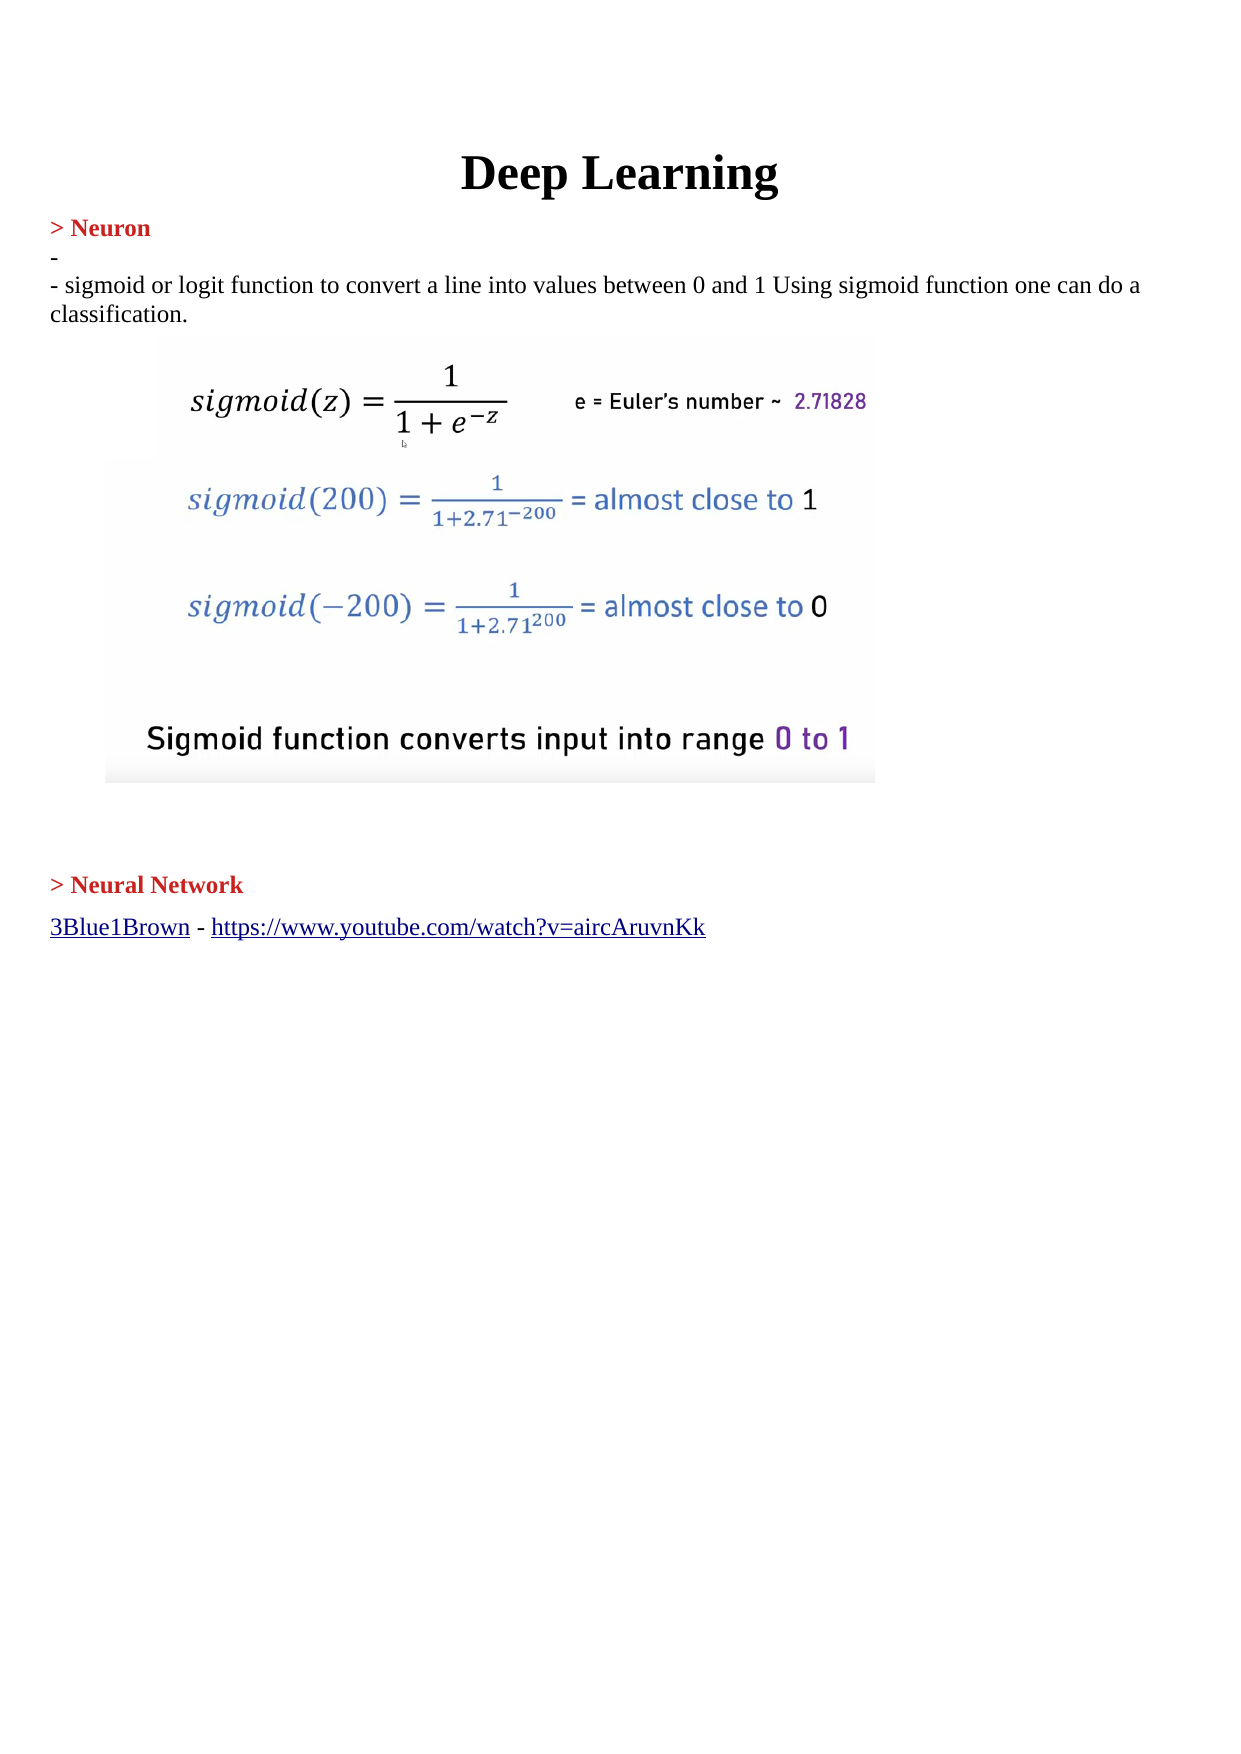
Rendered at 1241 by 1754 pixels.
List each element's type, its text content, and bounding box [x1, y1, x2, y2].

subtitle Deep Learning [50, 143, 1189, 201]
picture [105, 337, 875, 783]
subtitle > Neural Network [50, 871, 1189, 899]
text 3Blue1Brown - https://www.youtube.com/watch?v=aircAruvnKk [50, 912, 1189, 941]
text - [50, 242, 1189, 271]
text - sigmoid or logit function to convert a line into values between 0 and 1 Using sigmoid function one can do a classification. [50, 271, 1189, 328]
text > Neuron [50, 213, 1189, 242]
